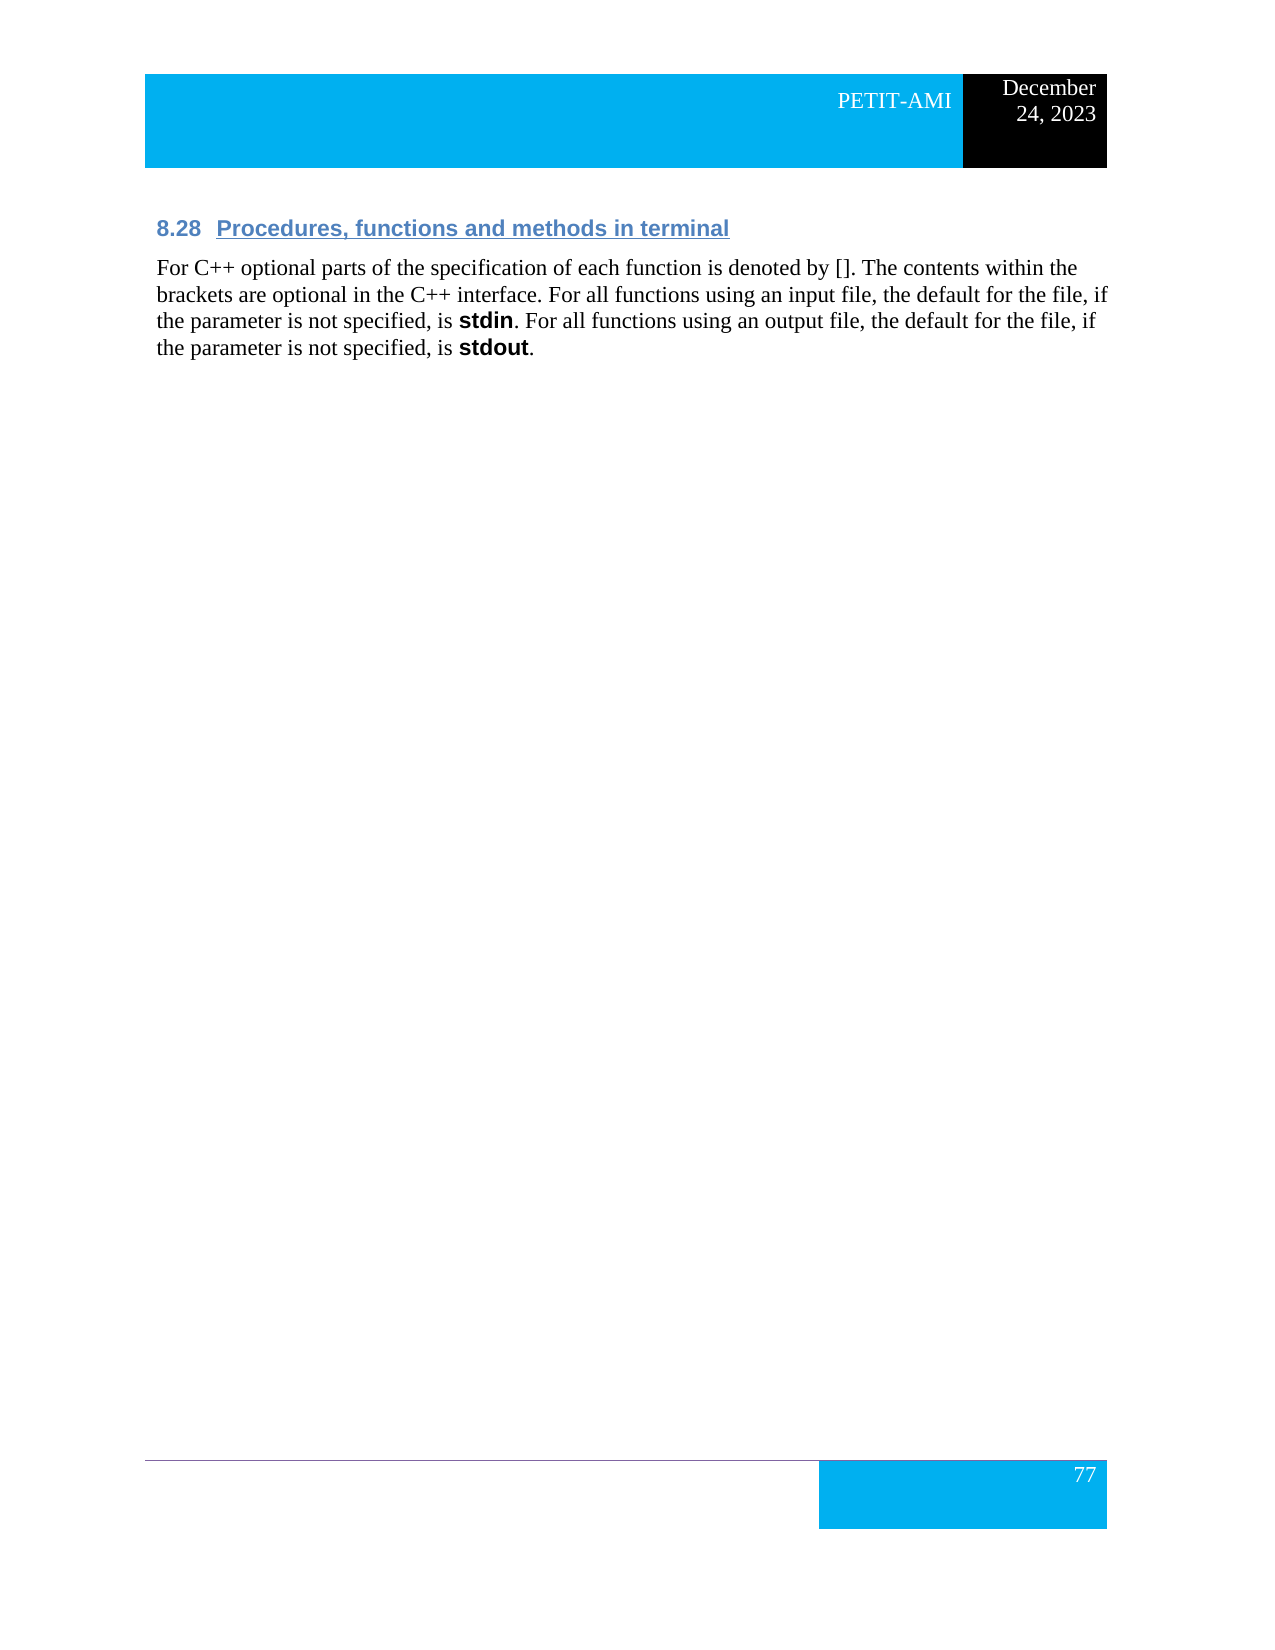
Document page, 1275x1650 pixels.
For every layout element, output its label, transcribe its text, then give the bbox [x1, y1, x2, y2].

subtitle Procedures, functions and methods in terminal [156, 215, 1118, 242]
text For C++ optional parts of the specification of each function is denoted by []. The contents within the brackets are optional in the C++ interface. For all functions using an input file, the default for the file, if the parameter is not specified, is stdin. For all functions using an output file, the default for the file, if the parameter is not specified, is stdout. [156, 254, 1118, 360]
